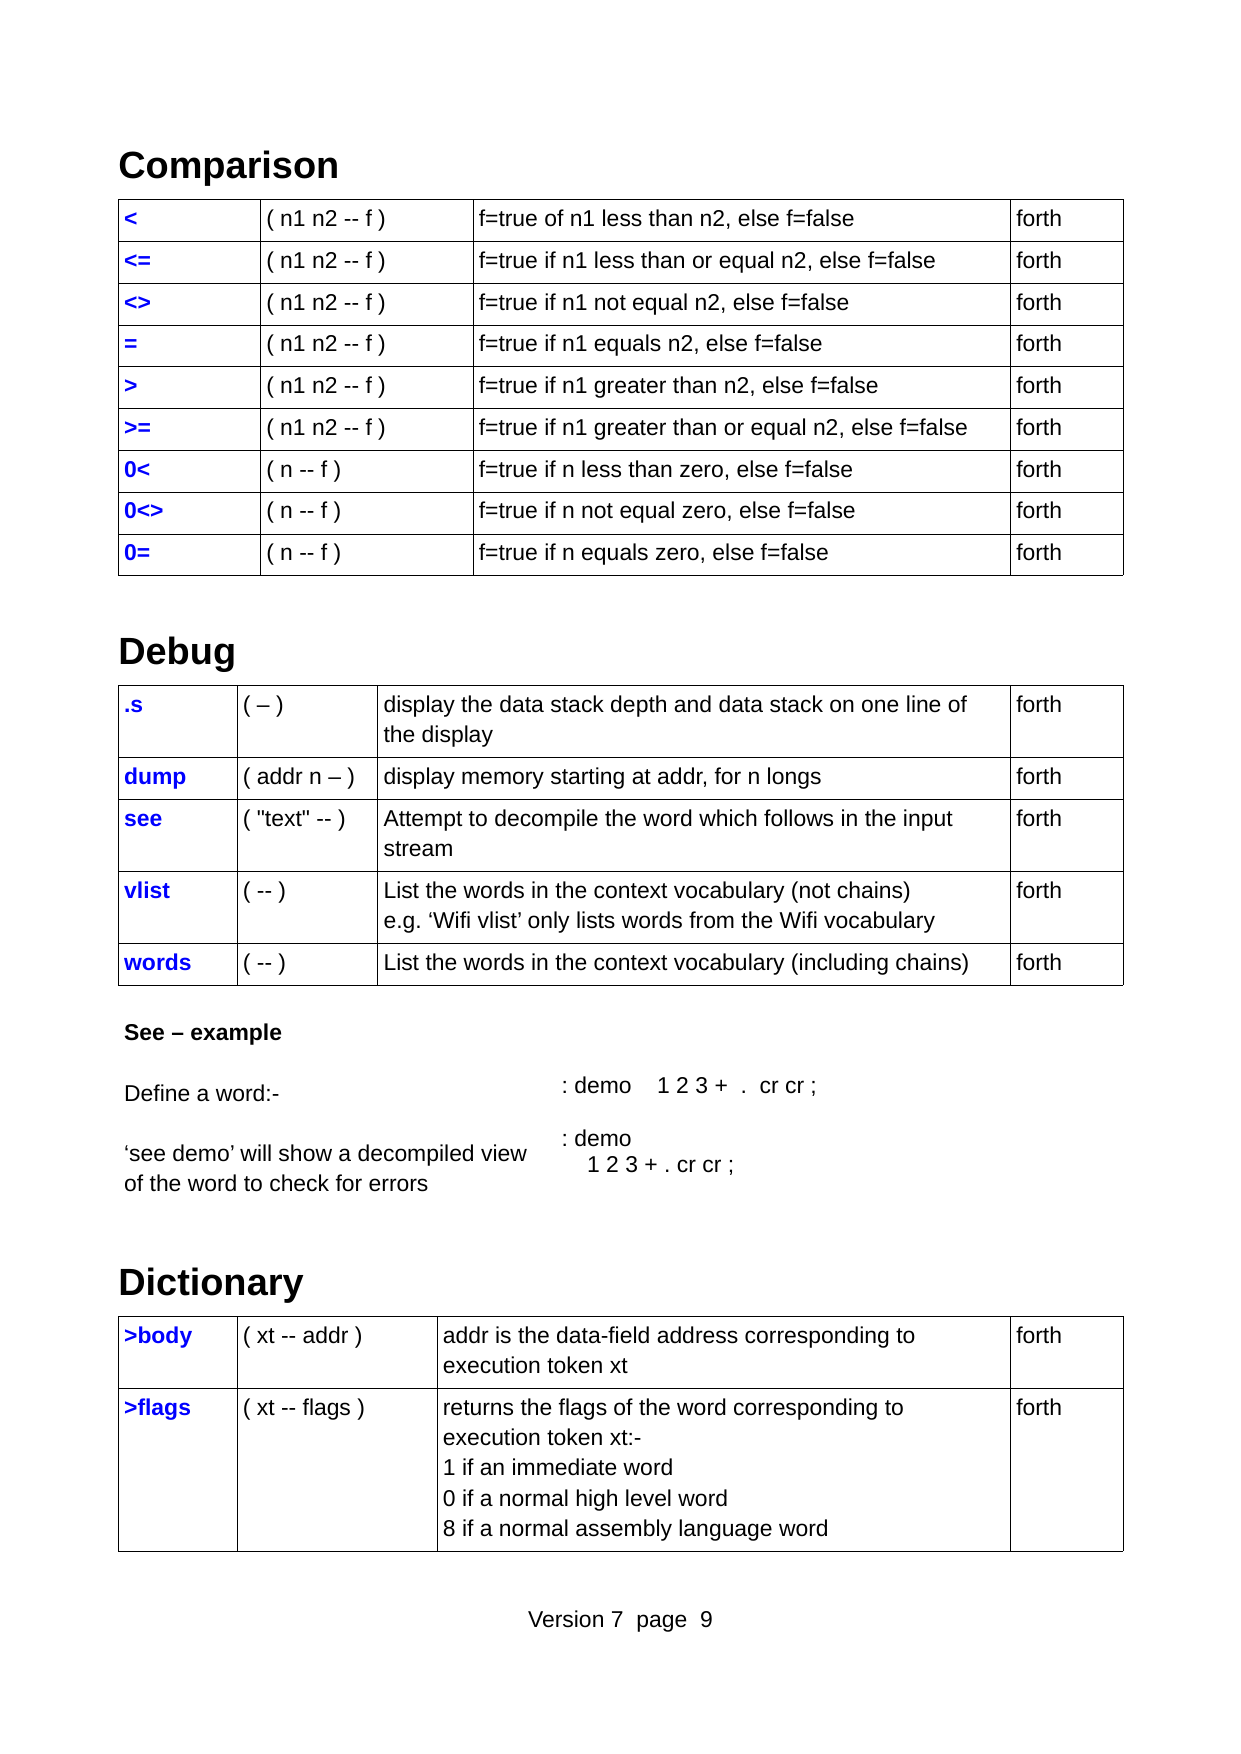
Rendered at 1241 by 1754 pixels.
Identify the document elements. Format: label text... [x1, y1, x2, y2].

table_cell f=true if n not equal zero, else f=false [474, 493, 1010, 533]
table_cell forth [1011, 284, 1123, 324]
table_cell ( n -- f ) [261, 535, 473, 575]
table_cell forth [1011, 535, 1123, 575]
table_cell 0< [119, 451, 260, 492]
table_cell Attempt to decompile the word which follows in the input stream [378, 800, 1010, 871]
table_header : demo 1 2 3 + . cr cr ; : demo 1 2 3 + . cr cr ; [556, 1014, 1123, 1206]
table_cell forth [1011, 367, 1123, 408]
table_cell f=true if n1 less than or equal n2, else f=false [474, 242, 1010, 283]
table_header ( xt -- addr ) [238, 1317, 437, 1388]
table_cell forth [1011, 409, 1123, 450]
table_cell forth [1011, 944, 1123, 985]
table_cell forth [1011, 758, 1123, 799]
table_cell f=true if n1 not equal n2, else f=false [474, 284, 1010, 324]
table_cell f=true if n equals zero, else f=false [474, 535, 1010, 575]
table_header See – example Define a word:- ‘see demo’ will show a decompiled view of the word to check for errors [118, 1014, 556, 1206]
table_cell > [119, 367, 260, 408]
table_header ( – ) [238, 686, 377, 757]
table_cell ( n1 n2 -- f ) [261, 242, 473, 283]
table_cell forth [1011, 800, 1123, 871]
table_cell ( xt -- flags ) [238, 1389, 437, 1551]
table_cell ( n1 n2 -- f ) [261, 409, 473, 450]
table_cell = [119, 326, 260, 366]
table_cell ( n1 n2 -- f ) [261, 367, 473, 408]
table_cell >= [119, 409, 260, 450]
table_header >body [119, 1317, 237, 1388]
subtitle Comparison [118, 143, 1122, 187]
table_cell List the words in the context vocabulary (not chains) e.g. ‘Wifi vlist’ only lists words from the Wifi vocabulary [378, 872, 1010, 943]
table_cell dump [119, 758, 237, 799]
table_cell 0= [119, 535, 260, 575]
table_cell >flags [119, 1389, 237, 1551]
table_cell ( addr n – ) [238, 758, 377, 799]
table_cell ( -- ) [238, 944, 377, 985]
table_cell <> [119, 284, 260, 324]
table_cell ( -- ) [238, 872, 377, 943]
table_cell words [119, 944, 237, 985]
table_cell List the words in the context vocabulary (including chains) [378, 944, 1010, 985]
table_cell forth [1011, 872, 1123, 943]
table_cell f=true if n1 greater than n2, else f=false [474, 367, 1010, 408]
table_cell ( n1 n2 -- f ) [261, 284, 473, 324]
table_cell forth [1011, 326, 1123, 366]
table_cell ( n1 n2 -- f ) [261, 326, 473, 366]
table_header < [119, 200, 260, 241]
table_header forth [1011, 1317, 1123, 1388]
table_cell forth [1011, 451, 1123, 492]
table_cell f=true if n1 equals n2, else f=false [474, 326, 1010, 366]
table_header f=true of n1 less than n2, else f=false [474, 200, 1010, 241]
table_cell f=true if n less than zero, else f=false [474, 451, 1010, 492]
table_header addr is the data-field address corresponding to execution token xt [438, 1317, 1010, 1388]
table_cell returns the flags of the word corresponding to execution token xt:- 1 if an immediate word 0 if a normal high level word 8 if a normal assembly language word [438, 1389, 1010, 1551]
table_cell ( n -- f ) [261, 493, 473, 533]
table_cell 0<> [119, 493, 260, 533]
table_cell ( "text" -- ) [238, 800, 377, 871]
table_cell see [119, 800, 237, 871]
table_cell display memory starting at addr, for n longs [378, 758, 1010, 799]
table_header ( n1 n2 -- f ) [261, 200, 473, 241]
table_cell forth [1011, 493, 1123, 533]
table_cell forth [1011, 1389, 1123, 1551]
table_header display the data stack depth and data stack on one line of the display [378, 686, 1010, 757]
table_header forth [1011, 686, 1123, 757]
table_cell vlist [119, 872, 237, 943]
table_cell ( n -- f ) [261, 451, 473, 492]
table_header forth [1011, 200, 1123, 241]
subtitle Debug [118, 629, 1122, 673]
table_header .s [119, 686, 237, 757]
subtitle Dictionary [118, 1260, 1122, 1304]
table_cell <= [119, 242, 260, 283]
table_cell f=true if n1 greater than or equal n2, else f=false [474, 409, 1010, 450]
table_cell forth [1011, 242, 1123, 283]
